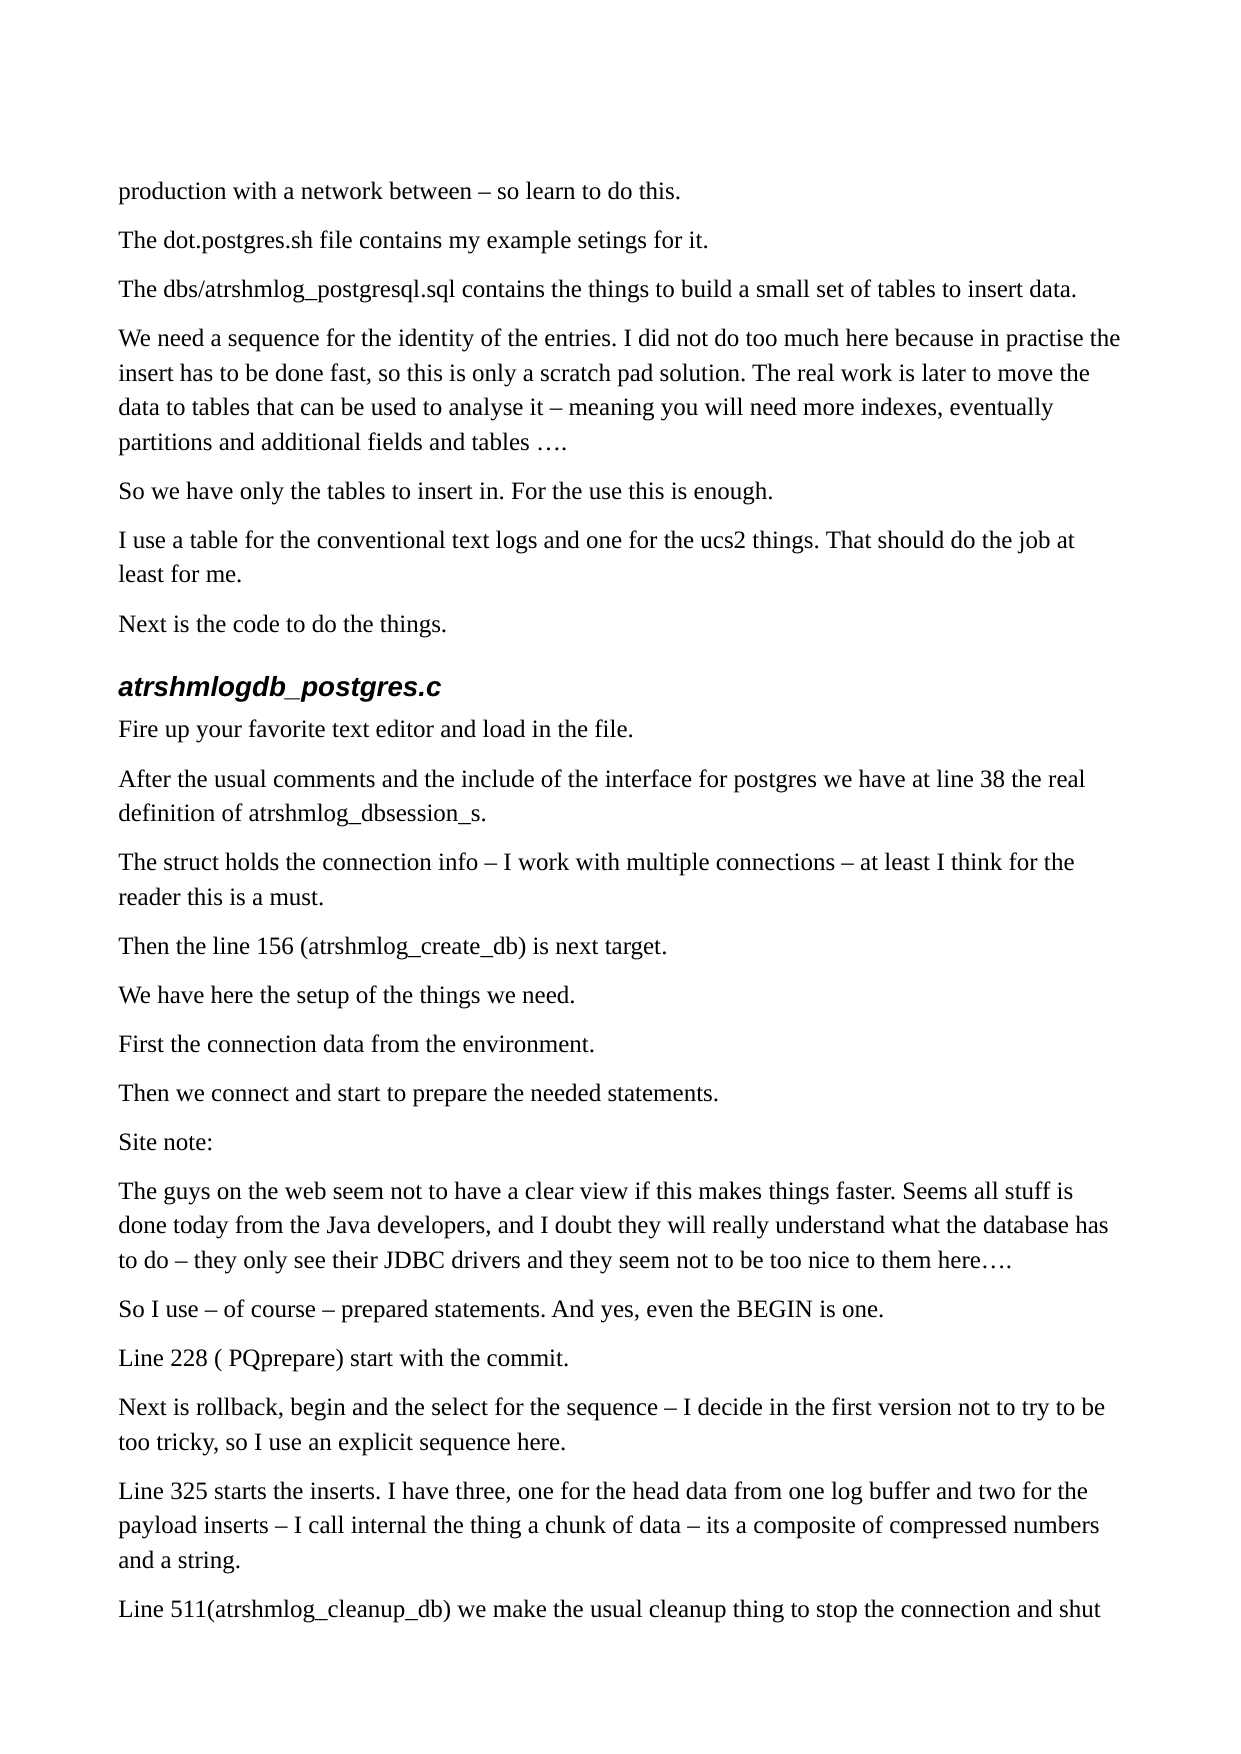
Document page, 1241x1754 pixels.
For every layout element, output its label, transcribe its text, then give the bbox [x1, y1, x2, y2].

text The struct holds the connection info – I work with multiple connections – at least I think for the reader this is a must. [118, 847, 1122, 910]
text Line 228 ( PQprepare) start with the commit. [118, 1343, 1122, 1372]
text The dbs/atrshmlog_postgresql.sql contains the things to build a small set of tables to insert data. [118, 274, 1122, 303]
text After the usual comments and the include of the interface for postgres we have at line 38 the real definition of atrshmlog_dbsession_s. [118, 764, 1122, 827]
text Site note: [118, 1127, 1122, 1156]
text So we have only the tables to insert in. For the use this is enough. [118, 476, 1122, 505]
text The dot.postgres.sh file contains my example setings for it. [118, 225, 1122, 254]
text Line 511(atrshmlog_cleanup_db) we make the usual cleanup thing to stop the connection and shut [118, 1594, 1122, 1622]
text Then the line 156 (atrshmlog_create_db) is next target. [118, 931, 1122, 959]
text Next is rollback, begin and the select for the sequence – I decide in the first version not to try to be too tricky, so I use an explicit sequence here. [118, 1392, 1122, 1455]
text I use a table for the conventional text logs and one for the ucs2 things. That should do the job at least for me. [118, 525, 1122, 588]
text We have here the setup of the things we need. [118, 980, 1122, 1008]
text Then we connect and start to prepare the needed statements. [118, 1078, 1122, 1107]
text production with a network between – so learn to do this. [118, 176, 1122, 205]
subtitle atrshmlogdb_postgres.c [118, 670, 1122, 702]
text Fire up your favorite text editor and load in the file. [118, 714, 1122, 743]
text The guys on the web seem not to have a clear view if this makes things faster. Seems all stuff is done today from the Java developers, and I doubt they will really understand what the database has to do – they only see their JDBC drivers and they seem not to be too nice to them here…. [118, 1176, 1122, 1274]
text First the connection data from the environment. [118, 1029, 1122, 1058]
text We need a sequence for the identity of the entries. I did not do too much here because in practise the insert has to be done fast, so this is only a scratch pad solution. The real work is later to move the data to tables that can be used to analyse it – meaning you will need more indexes, eventually partitions and additional fields and tables …. [118, 323, 1122, 456]
text Line 325 starts the inserts. I have three, one for the head data from one log buffer and two for the payload inserts – I call internal the thing a chunk of data – its a composite of compressed numbers and a string. [118, 1476, 1122, 1573]
text Next is the code to do the things. [118, 609, 1122, 637]
text So I use – of course – prepared statements. And yes, even the BEGIN is one. [118, 1294, 1122, 1323]
